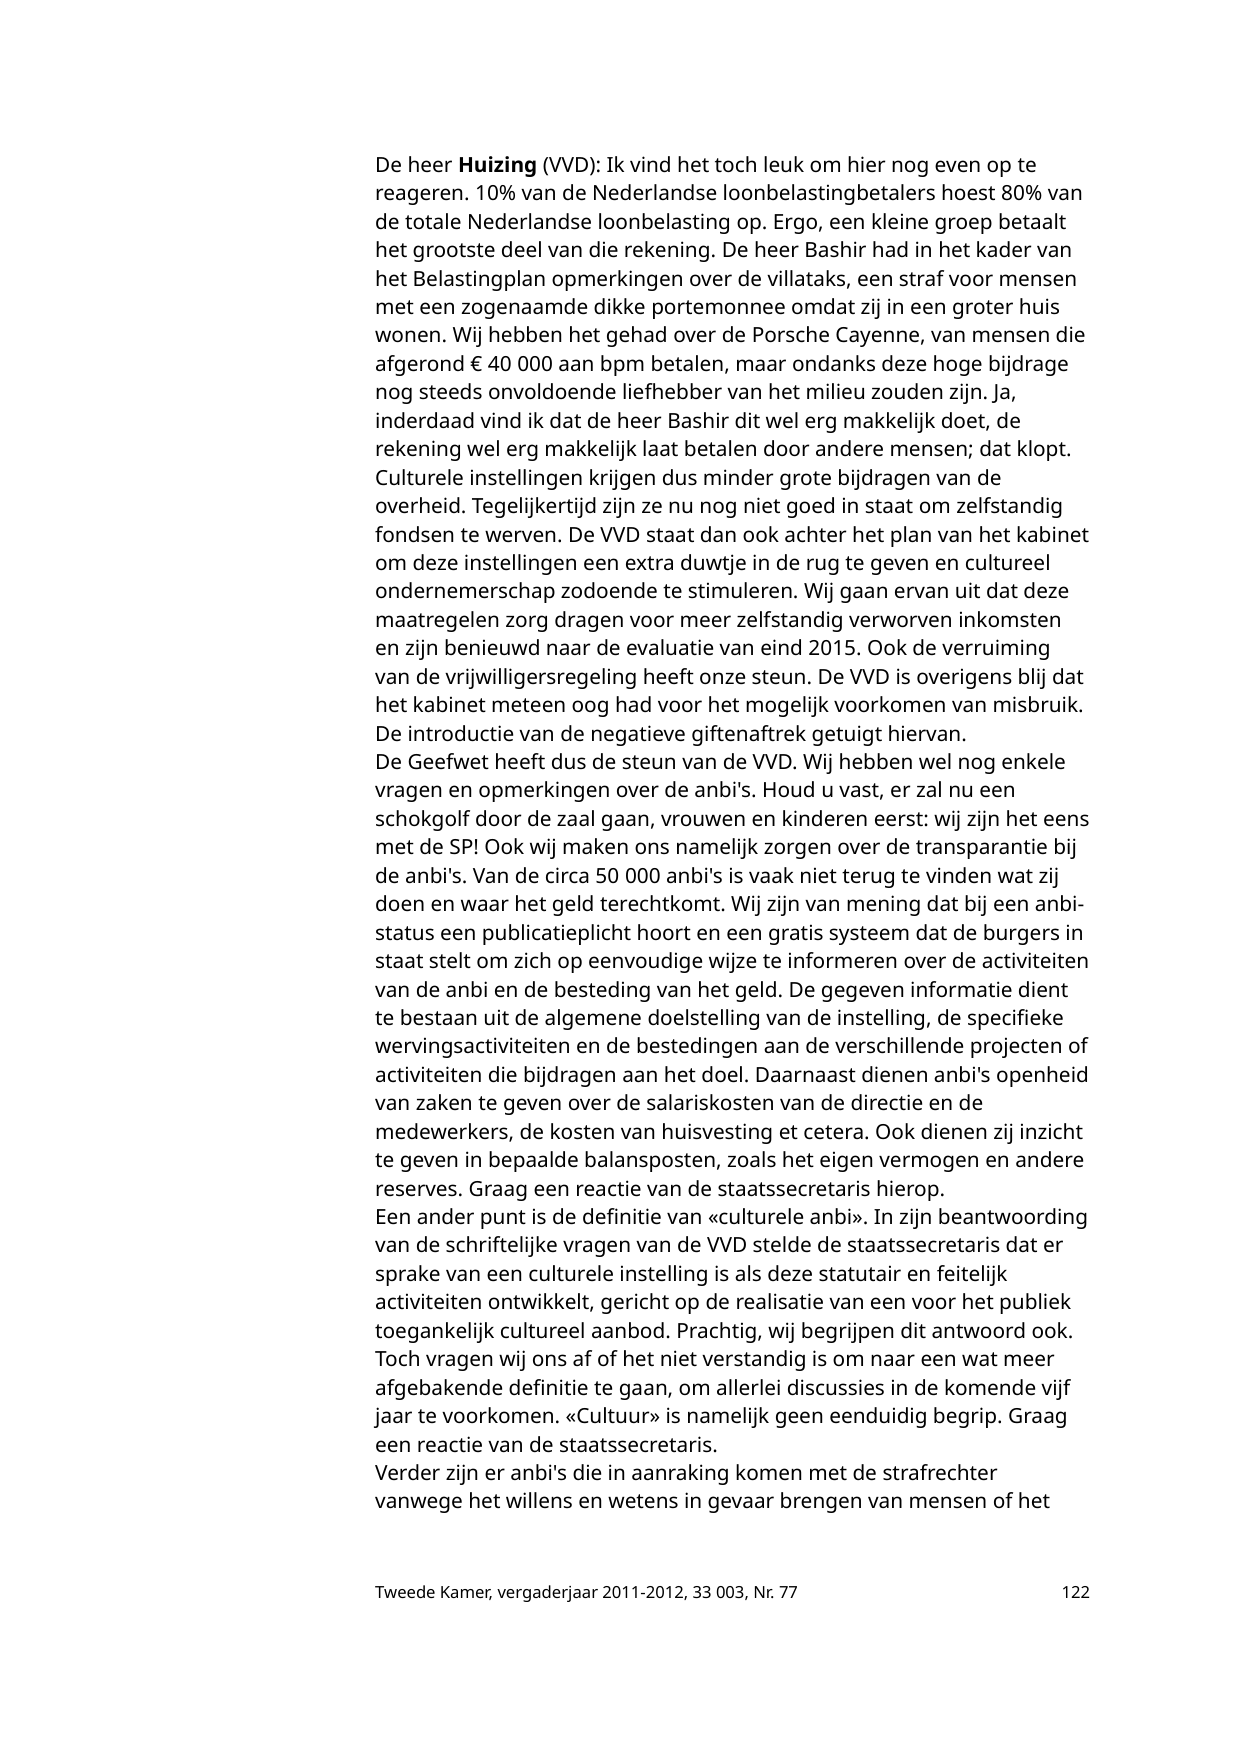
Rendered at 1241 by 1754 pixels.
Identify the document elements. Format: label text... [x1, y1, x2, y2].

text Verder zijn er anbi's die in aanraking komen met de strafrechter vanwege het willens en wetens in gevaar brengen van mensen of het [375, 1458, 1090, 1515]
text Een ander punt is de definitie van «culturele anbi». In zijn beantwoording van de schriftelijke vragen van de VVD stelde de staatssecretaris dat er sprake van een culturele instelling is als deze statutair en feitelijk activiteiten ontwikkelt, gericht op de realisatie van een voor het publiek toegankelijk cultureel aanbod. Prachtig, wij begrijpen dit antwoord ook. Toch vragen wij ons af of het niet verstandig is om naar een wat meer afgebakende definitie te gaan, om allerlei discussies in de komende vijf jaar te voorkomen. «Cultuur» is namelijk geen eenduidig begrip. Graag een reactie van de staatssecretaris. [375, 1202, 1090, 1458]
text De heer Huizing (VVD): Ik vind het toch leuk om hier nog even op te reageren. 10% van de Nederlandse loonbelastingbetalers hoest 80% van de totale Nederlandse loonbelasting op. Ergo, een kleine groep betaalt het grootste deel van die rekening. De heer Bashir had in het kader van het Belastingplan opmerkingen over de villataks, een straf voor mensen met een zogenaamde dikke portemonnee omdat zij in een groter huis wonen. Wij hebben het gehad over de Porsche Cayenne, van mensen die afgerond € 40 000 aan bpm betalen, maar ondanks deze hoge bijdrage nog steeds onvoldoende liefhebber van het milieu zouden zijn. Ja, inderdaad vind ik dat de heer Bashir dit wel erg makkelijk doet, de rekening wel erg makkelijk laat betalen door andere mensen; dat klopt. [375, 150, 1090, 463]
text Culturele instellingen krijgen dus minder grote bijdragen van de overheid. Tegelijkertijd zijn ze nu nog niet goed in staat om zelfstandig fondsen te werven. De VVD staat dan ook achter het plan van het kabinet om deze instellingen een extra duwtje in de rug te geven en cultureel ondernemerschap zodoende te stimuleren. Wij gaan ervan uit dat deze maatregelen zorg dragen voor meer zelfstandig verworven inkomsten en zijn benieuwd naar de evaluatie van eind 2015. Ook de verruiming van de vrijwilligersregeling heeft onze steun. De VVD is overigens blij dat het kabinet meteen oog had voor het mogelijk voorkomen van misbruik. De introductie van de negatieve giftenaftrek getuigt hiervan. [375, 463, 1090, 747]
text De Geefwet heeft dus de steun van de VVD. Wij hebben wel nog enkele vragen en opmerkingen over de anbi's. Houd u vast, er zal nu een schokgolf door de zaal gaan, vrouwen en kinderen eerst: wij zijn het eens met de SP! Ook wij maken ons namelijk zorgen over de transparantie bij de anbi's. Van de circa 50 000 anbi's is vaak niet terug te vinden wat zij doen en waar het geld terechtkomt. Wij zijn van mening dat bij een anbi-status een publicatieplicht hoort en een gratis systeem dat de burgers in staat stelt om zich op eenvoudige wijze te informeren over de activiteiten van de anbi en de besteding van het geld. De gegeven informatie dient te bestaan uit de algemene doelstelling van de instelling, de specifieke wervingsactiviteiten en de bestedingen aan de verschillende projecten of activiteiten die bijdragen aan het doel. Daarnaast dienen anbi's openheid van zaken te geven over de salariskosten van de directie en de medewerkers, de kosten van huisvesting et cetera. Ook dienen zij inzicht te geven in bepaalde balansposten, zoals het eigen vermogen en andere reserves. Graag een reactie van de staatssecretaris hierop. [375, 747, 1090, 1202]
